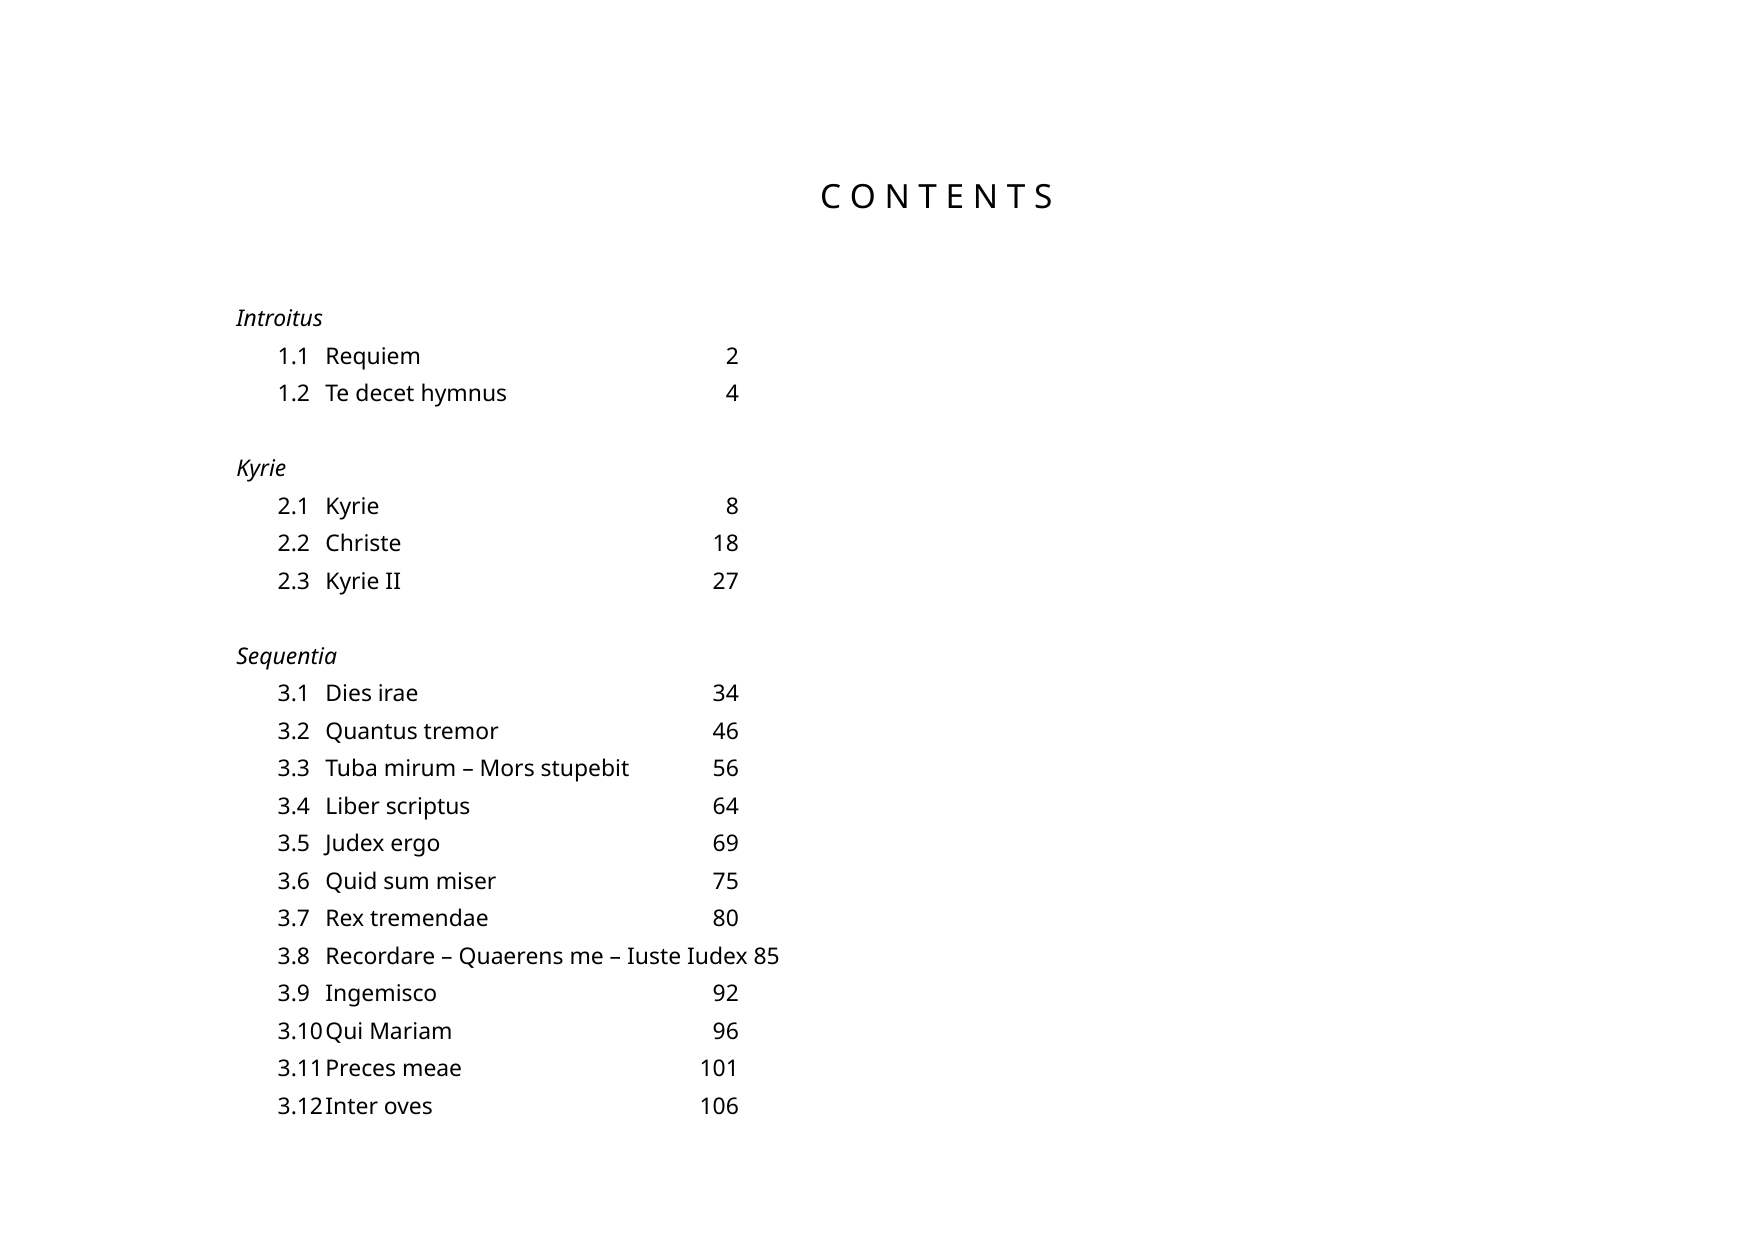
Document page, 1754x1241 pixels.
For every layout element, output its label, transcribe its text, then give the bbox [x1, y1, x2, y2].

text C O N T E N T S [236, 118, 1636, 218]
text Introitus [236, 302, 1636, 333]
text 1.1 Requiem 2 1.2 Te decet hymnus 4 Kyrie 2.1 Kyrie 8 2.2 Christe 18 2.3 Kyrie II 27 Sequentia 3.1 Dies irae 34 3.2 Quantus tremor 46 3.3 Tuba mirum – Mors stupebit 56 3.4 Liber scriptus 64 3.5 Judex ergo 69 3.6 Quid sum miser 75 3.7 Rex tremendae 80 3.8 Recordare – Quaerens me – Iuste Iudex 85 3.9 Ingemisco 92 3.10 Qui Mariam 96 3.11 Preces meae 101 3.12 Inter oves 106 [236, 339, 1636, 1121]
